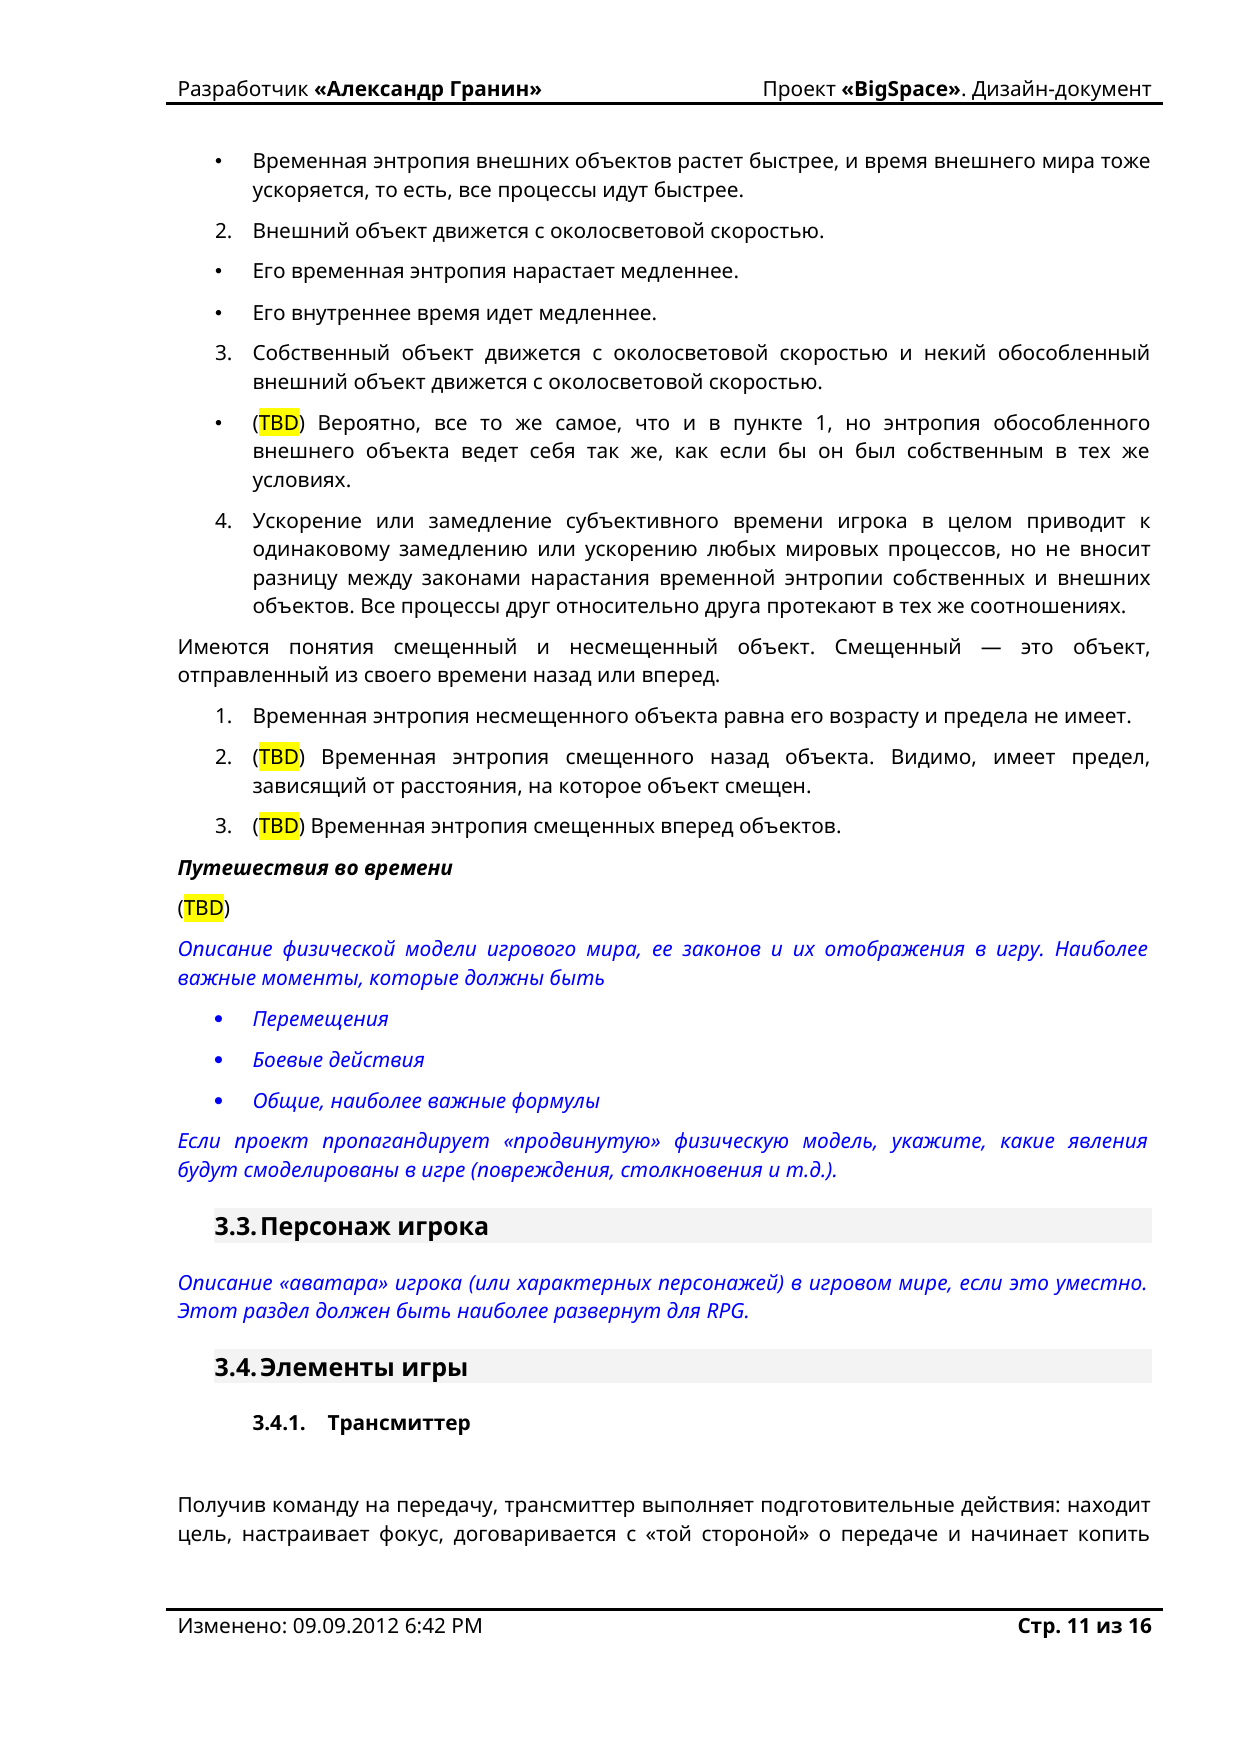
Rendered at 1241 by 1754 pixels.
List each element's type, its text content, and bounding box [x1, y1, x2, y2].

list (TBD) Временная энтропия смещенного назад объекта. Видимо, имеет предел, зависящий от расстояния, на которое объект смещен. [215, 742, 1152, 799]
list Общие, наиболее важные формулы [215, 1086, 1152, 1114]
list Временная энтропия внешних объектов растет быстрее, и время внешнего мира тоже ускоряется, то есть, все процессы идут быстрее. [215, 146, 1152, 203]
text Путешествия во времени [177, 853, 1152, 881]
list Его внутреннее время идет медленнее. [215, 298, 1152, 326]
list (TBD) Временная энтропия смещенных вперед объектов. [215, 812, 1152, 840]
text Имеются понятия смещенный и несмещенный объект. Смещенный — это объект, отправленный из своего времени назад или вперед. [177, 632, 1152, 689]
subtitle Персонаж игрока [214, 1208, 1152, 1243]
list (TBD) Вероятно, все то же самое, что и в пункте 1, но энтропия обособленного внешнего объекта ведет себя так же, как если бы он был собственным в тех же условиях. [215, 408, 1152, 493]
list Временная энтропия несмещенного объекта равна его возрасту и предела не имеет. [215, 701, 1152, 730]
list Ускорение или замедление субъективного времени игрока в целом приводит к одинаковому замедлению или ускорению любых мировых процессов, но не вносит разницу между законами нарастания временной энтропии собственных и внешних объектов. Все процессы друг относительно друга протекают в тех же соотношениях. [215, 506, 1152, 619]
text Описание физической модели игрового мира, ее законов и их отображения в игру. Наиболее важные моменты, которые должны быть [177, 934, 1152, 991]
list Перемещения [215, 1004, 1152, 1032]
text Получив команду на передачу, трансмиттер выполняет подготовительные действия: находит цель, настраивает фокус, договаривается с «той стороной» о передаче и начинает копить [177, 1490, 1152, 1547]
subtitle Элементы игры [214, 1349, 1152, 1383]
text Описание «аватара» игрока (или характерных персонажей) в игровом мире, если это уместно. Этот раздел должен быть наиболее развернут для RPG. [177, 1268, 1152, 1324]
list Собственный объект движется с околосветовой скоростью и некий обособленный внешний объект движется с околосветовой скоростью. [215, 338, 1152, 395]
text Если проект пропагандирует «продвинутую» физическую модель, укажите, какие явления будут смоделированы в игре (повреждения, столкновения и т.д.). [177, 1127, 1152, 1183]
list Боевые действия [215, 1045, 1152, 1073]
subtitle Трансмиттер [252, 1408, 1152, 1437]
list Внешний объект движется с околосветовой скоростью. [215, 216, 1152, 244]
list Его временная энтропия нарастает медленнее. [215, 257, 1152, 285]
text (TBD) [177, 893, 1152, 922]
